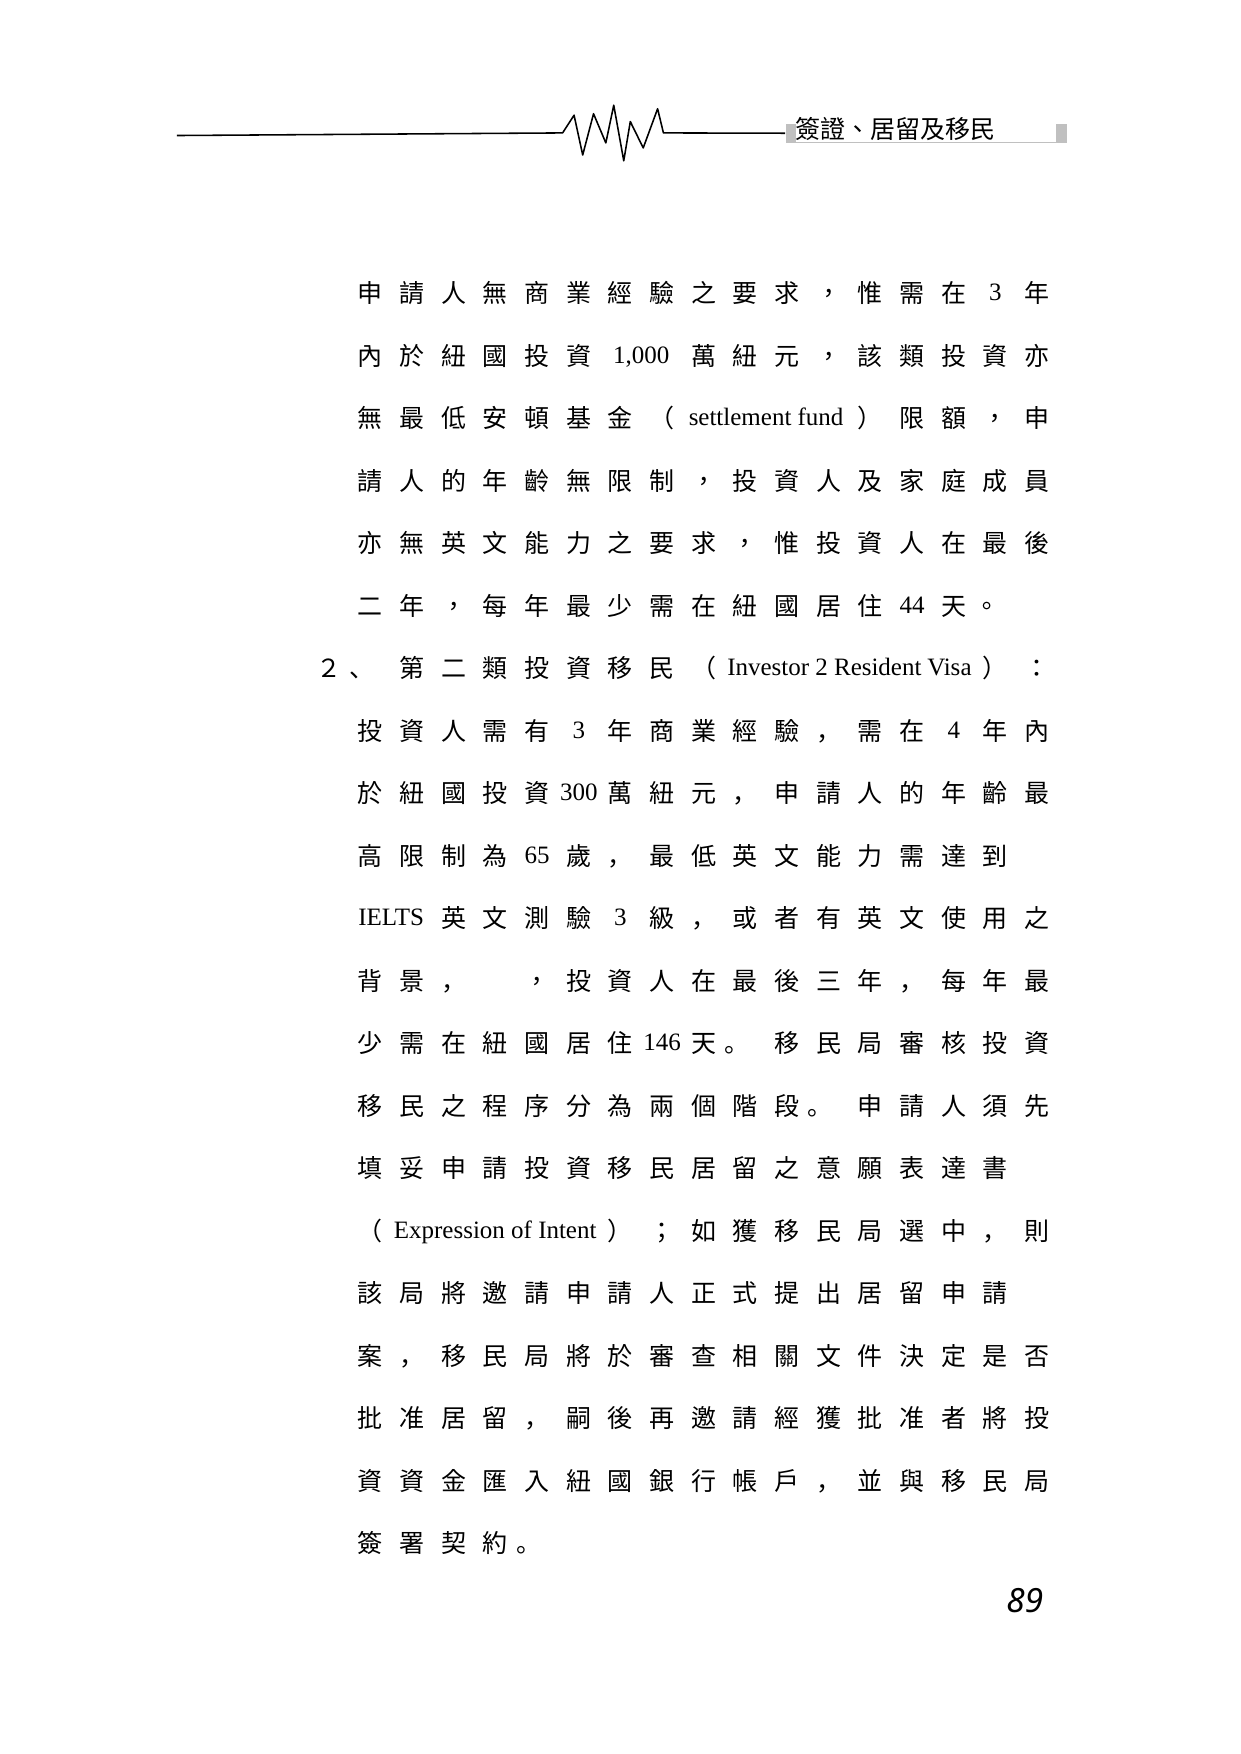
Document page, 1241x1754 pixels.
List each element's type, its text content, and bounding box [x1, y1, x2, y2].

text ２、第二類投資移民（Investor 2 Resident Visa）：投資人需有3年商業經驗，需在4年內於紐國投資300萬紐元，申請人的年齡最高限制為65歲，最低英文能力需達到IELTS英文測驗3級，或者有英文使用之背景， ，投資人在最後三年，每年最少需在紐國居住146天。移民局審核投資移民之程序分為兩個階段。申請人須先填妥申請投資移民居留之意願表達書（Expression of Intent）；如獲移民局選中，則該局將邀請申請人正式提出居留申請案，移民局將於審查相關文件決定是否批准居留，嗣後再邀請經獲批准者將投資資金匯入紐國銀行帳戶，並與移民局簽署契約。 [281, 625, 1058, 1563]
text 申請人無商業經驗之要求，惟需在3年內於紐國投資1,000萬紐元，該類投資亦無最低安頓基金（settlement fund）限額，申請人的年齡無限制，投資人及家庭成員亦無英文能力之要求，惟投資人在最後二年，每年最少需在紐國居住44天。 [281, 250, 1058, 625]
